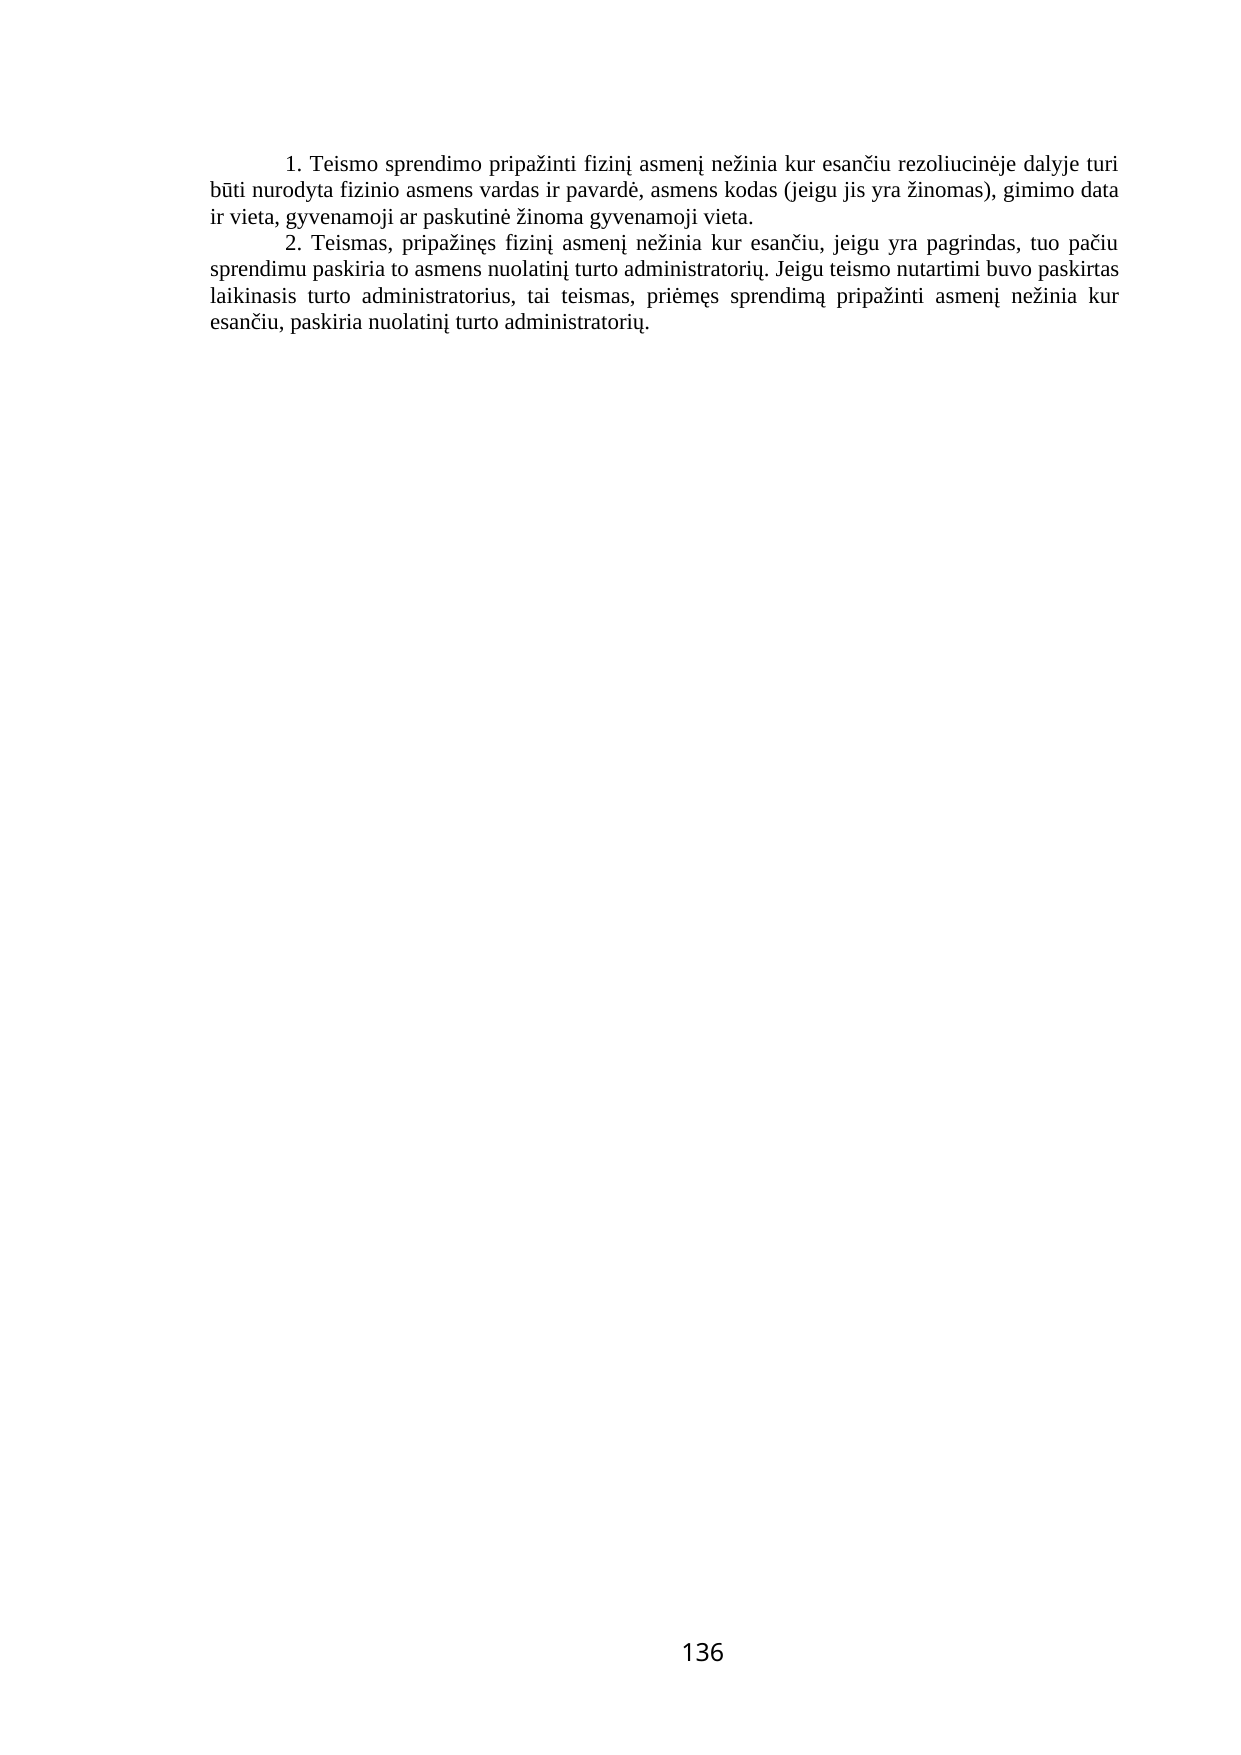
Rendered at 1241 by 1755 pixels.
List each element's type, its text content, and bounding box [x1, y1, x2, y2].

text 2. Teismas, pripažinęs fizinį asmenį nežinia kur esančiu, jeigu yra pagrindas, tuo pačiu sprendimu paskiria to asmens nuolatinį turto administratorių. Jeigu teismo nutartimi buvo paskirtas laikinasis turto administratorius, tai teismas, priėmęs sprendimą pripažinti asmenį nežinia kur esančiu, paskiria nuolatinį turto administratorių. [210, 229, 1120, 334]
text 1. Teismo sprendimo pripažinti fizinį asmenį nežinia kur esančiu rezoliucinėje dalyje turi būti nurodyta fizinio asmens vardas ir pavardė, asmens kodas (jeigu jis yra žinomas), gimimo data ir vieta, gyvenamoji ar paskutinė žinoma gyvenamoji vieta. [210, 150, 1120, 229]
